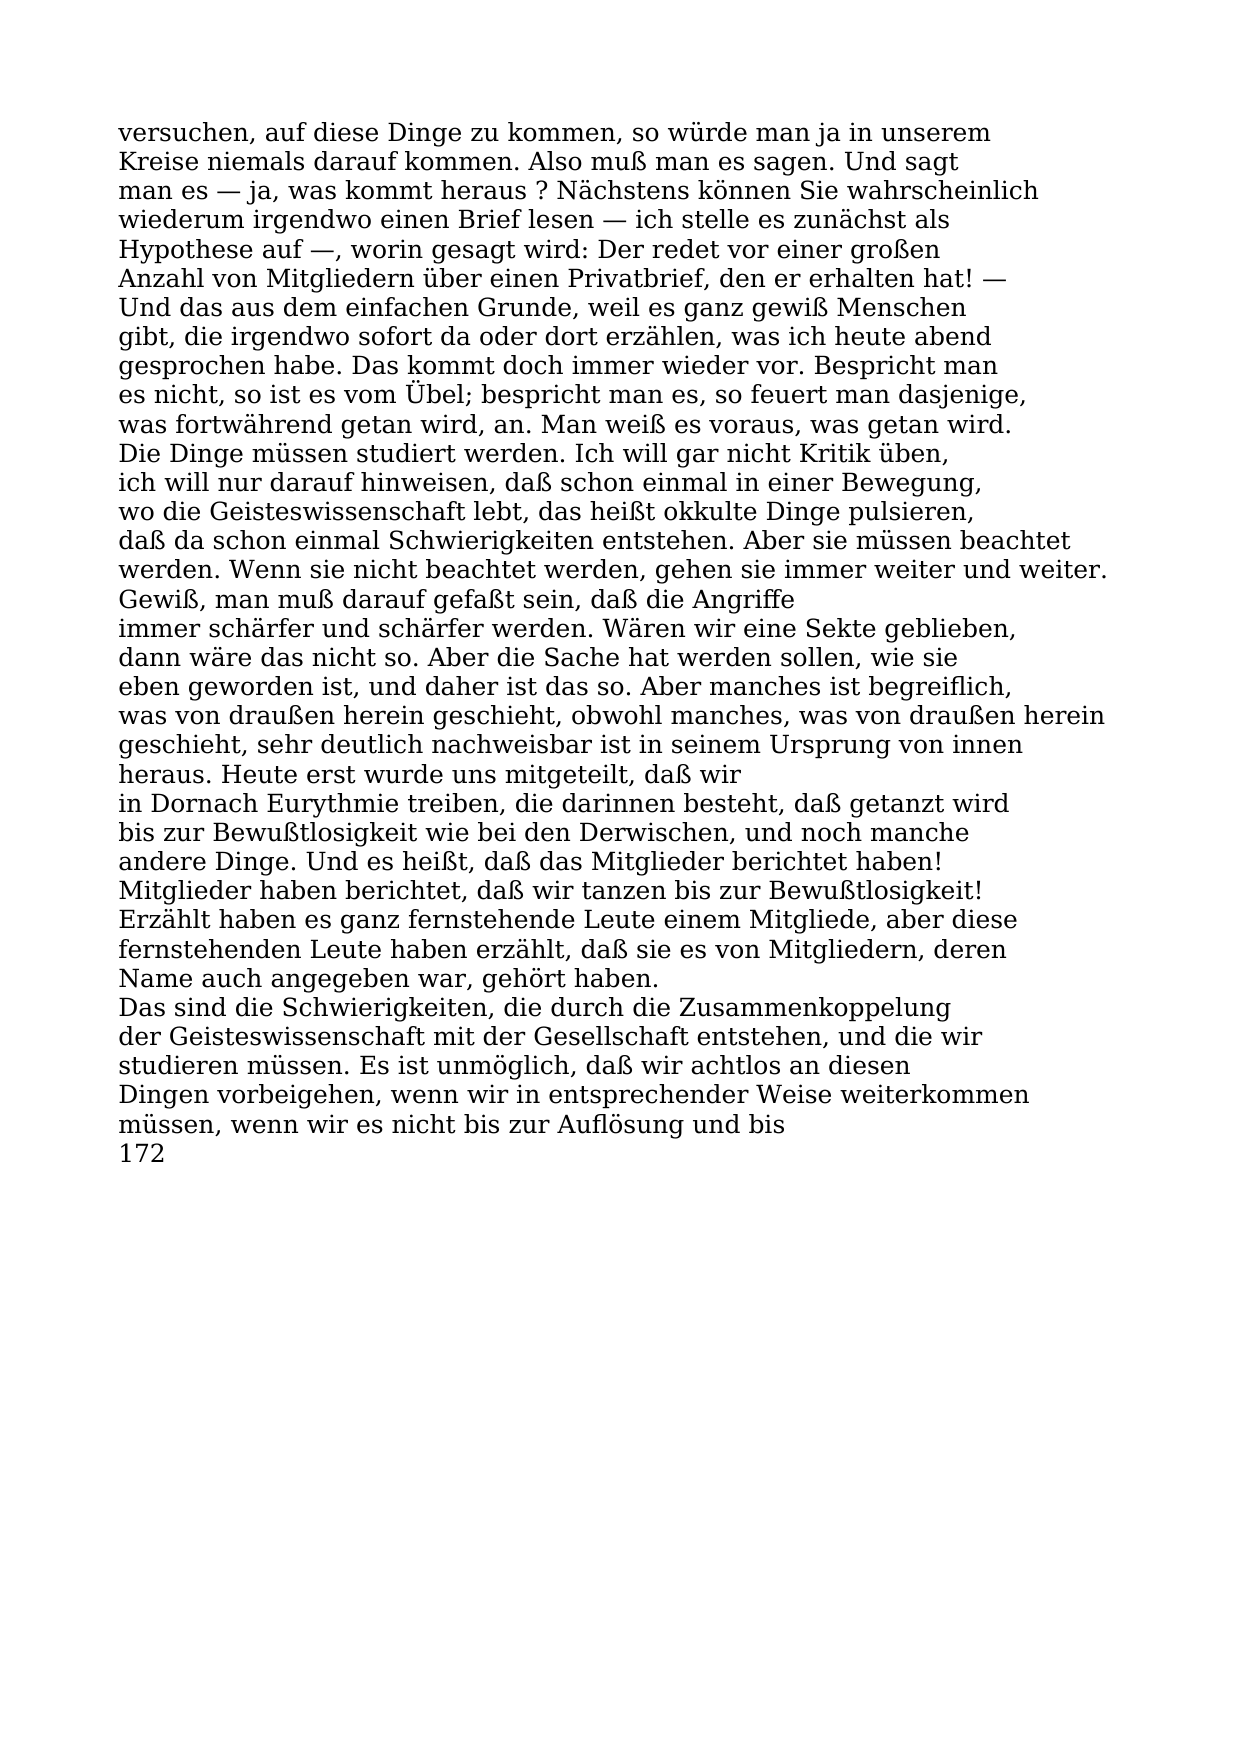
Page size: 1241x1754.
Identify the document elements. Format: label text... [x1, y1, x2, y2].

text Erzählt haben es ganz fernstehende Leute einem Mitgliede, aber diese [118, 906, 1122, 935]
text in Dornach Eurythmie treiben, die darinnen besteht, daß getanzt wird [118, 789, 1122, 818]
text Und das aus dem einfachen Grunde, weil es ganz gewiß Menschen [118, 293, 1122, 322]
text Hypothese auf —, worin gesagt wird: Der redet vor einer großen [118, 235, 1122, 264]
text immer schärfer und schärfer werden. Wären wir eine Sekte geblieben, [118, 614, 1122, 643]
text Das sind die Schwierigkeiten, die durch die Zusammenkoppelung [118, 993, 1122, 1022]
text Mitglieder haben berichtet, daß wir tanzen bis zur Bewußtlosigkeit! [118, 876, 1122, 906]
text ich will nur darauf hinweisen, daß schon einmal in einer Bewegung, [118, 468, 1122, 497]
text was von draußen herein geschieht, obwohl manches, was von draußen herein geschieht, sehr deutlich nachweisbar ist in seinem Ursprung von innen heraus. Heute erst wurde uns mitgeteilt, daß wir [118, 701, 1122, 789]
text Die Dinge müssen studiert werden. Ich will gar nicht Kritik üben, [118, 439, 1122, 468]
text Dingen vorbeigehen, wenn wir in entsprechender Weise weiterkommen müssen, wenn wir es nicht bis zur Auflösung und bis [118, 1081, 1122, 1139]
text Name auch angegeben war, gehört haben. [118, 964, 1122, 993]
text fernstehenden Leute haben erzählt, daß sie es von Mitgliedern, deren [118, 935, 1122, 964]
text versuchen, auf diese Dinge zu kommen, so würde man ja in unserem [118, 118, 1122, 147]
text daß da schon einmal Schwierigkeiten entstehen. Aber sie müssen beachtet werden. Wenn sie nicht beachtet werden, gehen sie immer weiter und weiter. Gewiß, man muß darauf gefaßt sein, daß die Angriffe [118, 526, 1122, 614]
text dann wäre das nicht so. Aber die Sache hat werden sollen, wie sie [118, 643, 1122, 672]
text gesprochen habe. Das kommt doch immer wieder vor. Bespricht man [118, 351, 1122, 381]
text es nicht, so ist es vom Übel; bespricht man es, so feuert man dasjenige, [118, 381, 1122, 410]
text Kreise niemals darauf kommen. Also muß man es sagen. Und sagt [118, 147, 1122, 176]
text gibt, die irgendwo sofort da oder dort erzählen, was ich heute abend [118, 322, 1122, 351]
text was fortwährend getan wird, an. Man weiß es voraus, was getan wird. [118, 410, 1122, 439]
text 172 [118, 1139, 1122, 1168]
text der Geisteswissenschaft mit der Gesellschaft entstehen, und die wir [118, 1022, 1122, 1051]
text bis zur Bewußtlosigkeit wie bei den Derwischen, und noch manche [118, 818, 1122, 847]
text studieren müssen. Es ist unmöglich, daß wir achtlos an diesen [118, 1051, 1122, 1081]
text eben geworden ist, und daher ist das so. Aber manches ist begreiflich, [118, 672, 1122, 701]
text andere Dinge. Und es heißt, daß das Mitglieder berichtet haben! [118, 847, 1122, 876]
text man es — ja, was kommt heraus ? Nächstens können Sie wahrscheinlich wiederum irgendwo einen Brief lesen — ich stelle es zunächst als [118, 176, 1122, 235]
text Anzahl von Mitgliedern über einen Privatbrief, den er erhalten hat! — [118, 264, 1122, 293]
text wo die Geisteswissenschaft lebt, das heißt okkulte Dinge pulsieren, [118, 497, 1122, 526]
